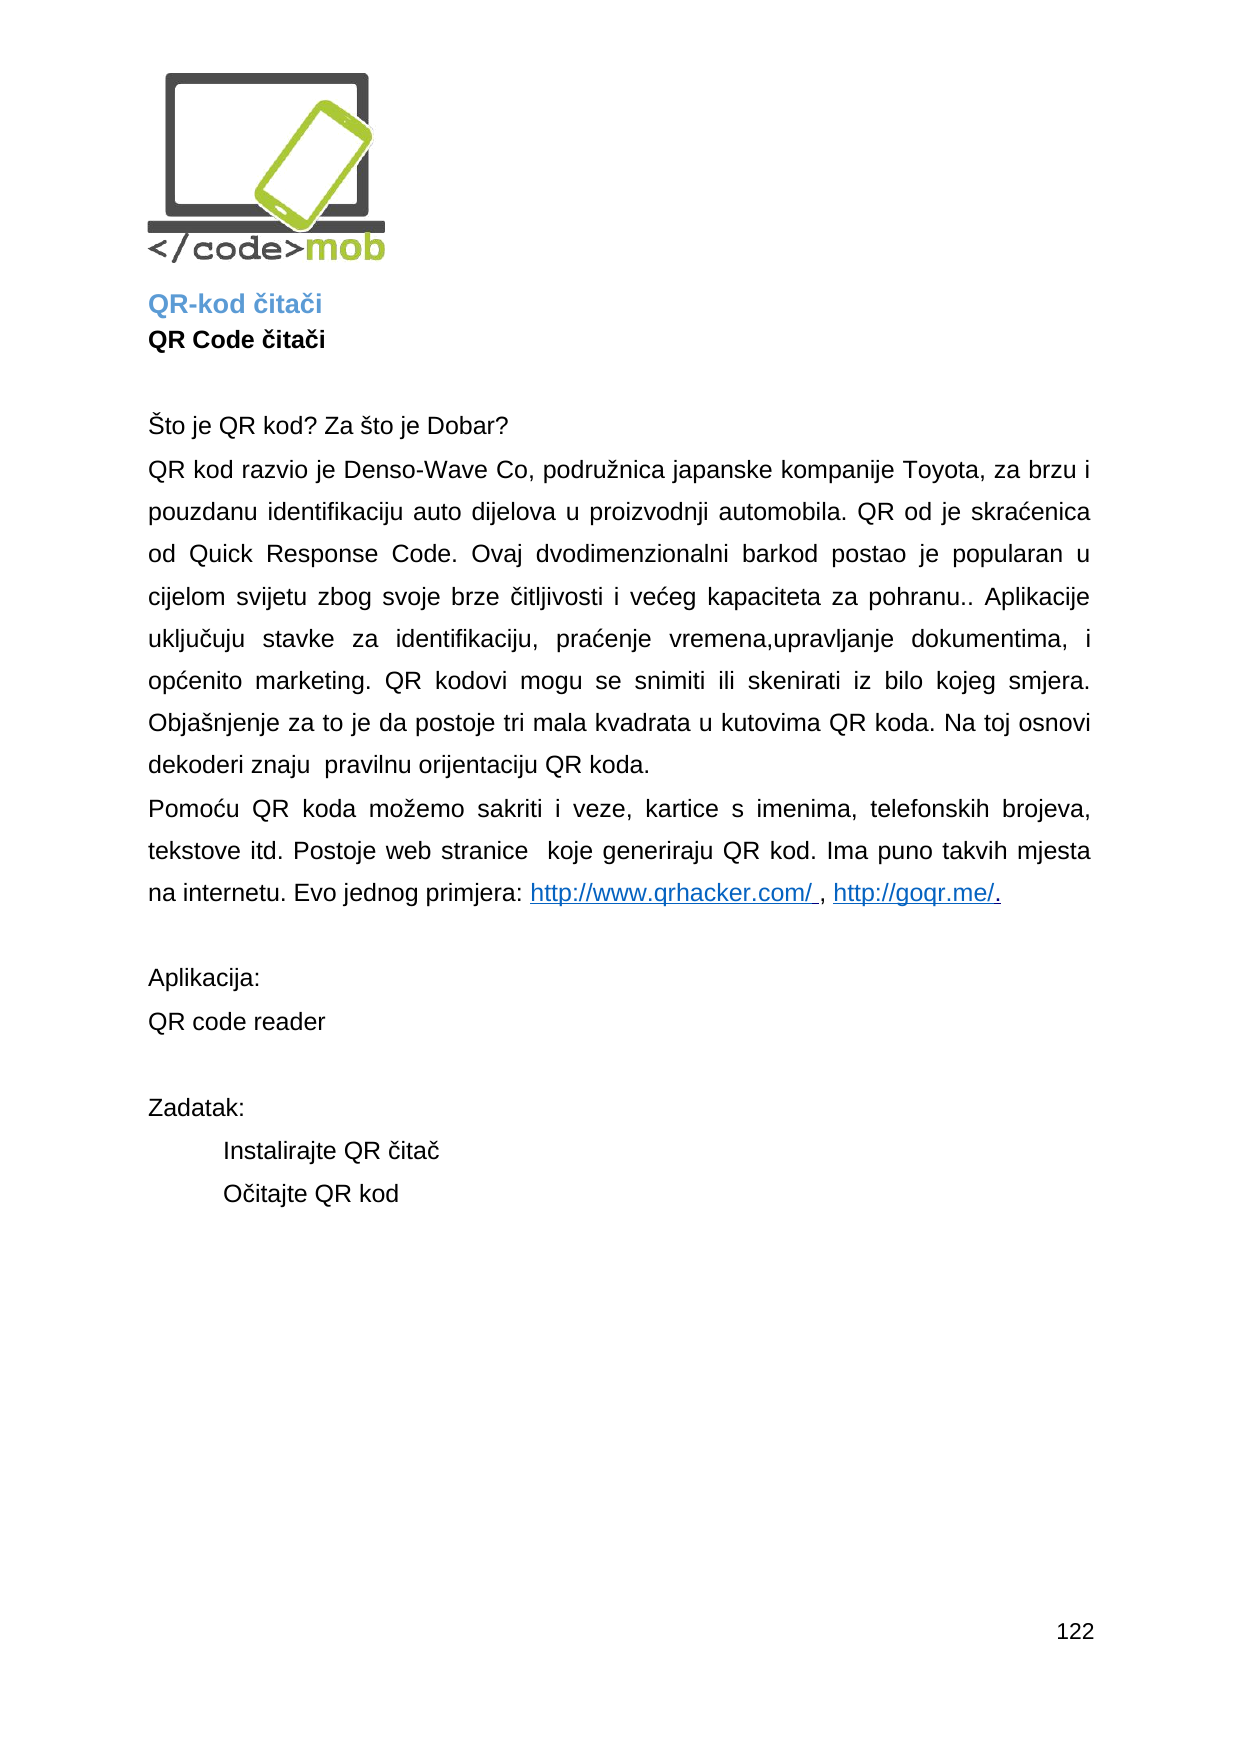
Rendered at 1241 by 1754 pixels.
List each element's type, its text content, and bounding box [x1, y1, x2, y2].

text Aplikacija: [148, 963, 1094, 992]
text Instalirajte QR čitač [223, 1136, 594, 1165]
text QR kod razvio je Denso-Wave Co, podružnica japanske kompanije Toyota, za brzu i pouzdanu identifikaciju auto dijelova u proizvodnji automobila. QR od je skraćenica od Quick Response Code. Ovaj dvodimenzionalni barkod postao je popularan u cijelom svijetu zbog svoje brze čitljivosti i većeg kapaciteta za pohranu.. Aplikacije uključuju stavke za identifikaciju, praćenje vremena,upravljanje dokumentima, i općenito marketing. QR kodovi mogu se snimiti ili skenirati iz bilo kojeg smjera. Objašnjenje za to je da postoje tri mala kvadrata u kutovima QR koda. Na toj osnovi dekoderi znaju pravilnu orijentaciju QR koda. [148, 455, 1092, 779]
text Pomoću QR koda možemo sakriti i veze, kartice s imenima, telefonskih brojeva, tekstove itd. Postoje web stranice koje generiraju QR kod. Ima puno takvih mjesta na internetu. Evo jednog primjera: http://www.qrhacker.com/ , http://goqr.me/. [148, 794, 1092, 907]
text Što je QR kod? Za što je Dobar? [148, 411, 1094, 439]
text QR code reader [148, 1007, 1094, 1035]
text Zadatak: [148, 1093, 1094, 1122]
text Očitajte QR kod [223, 1179, 594, 1208]
text QR-kod čitači [148, 289, 1094, 319]
text 122 [148, 1618, 1094, 1644]
text QR Code čitači [148, 324, 1094, 353]
picture [147, 73, 385, 263]
